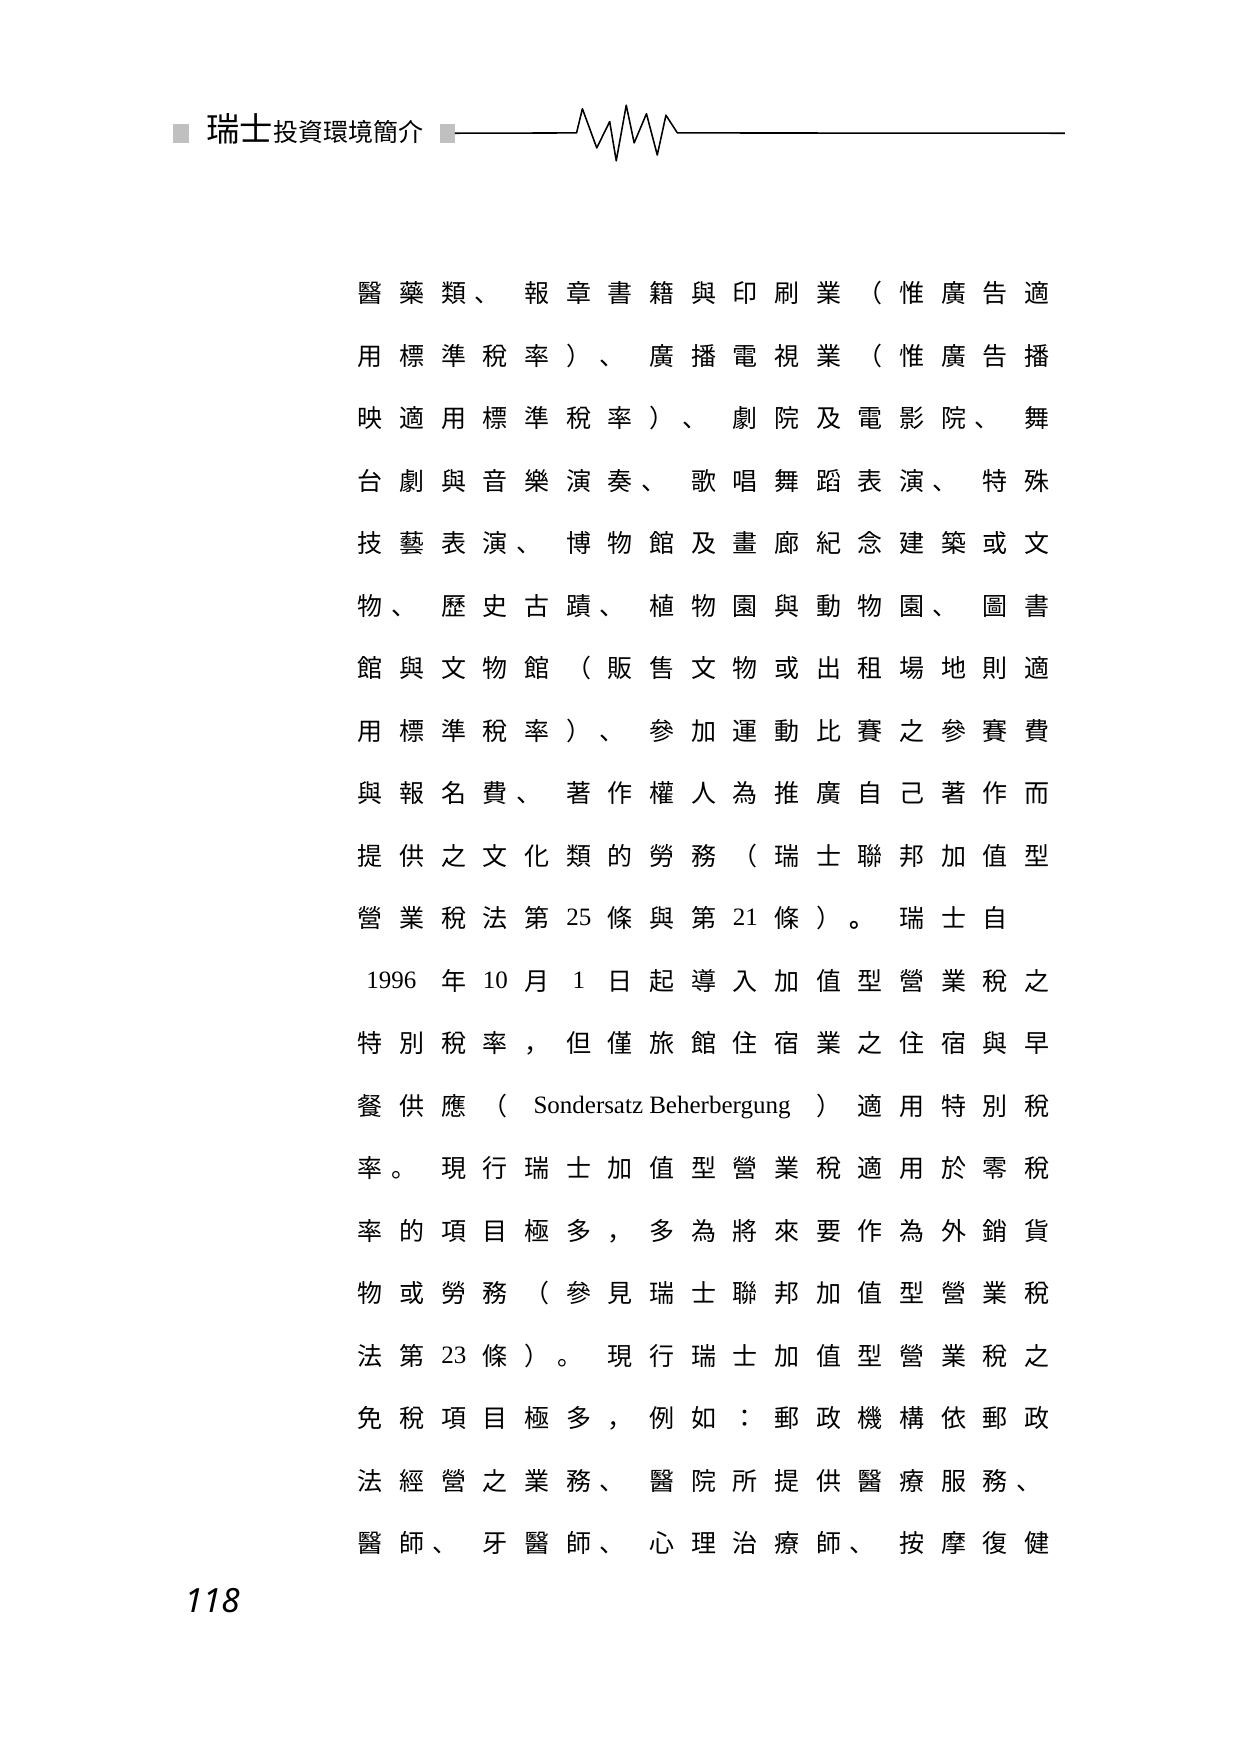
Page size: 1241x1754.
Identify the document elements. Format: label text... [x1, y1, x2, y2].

text 醫藥類、報章書籍與印刷業（惟廣告適用標準稅率）、廣播電視業（惟廣告播映適用標準稅率）、劇院及電影院、舞台劇與音樂演奏、歌唱舞蹈表演、特殊技藝表演、博物館及畫廊紀念建築或文物、歷史古蹟、植物園與動物園、圖書館與文物館（販售文物或出租場地則適用標準稅率）、參加運動比賽之參賽費與報名費、著作權人為推廣自己著作而提供之文化類的勞務（瑞士聯邦加值型營業稅法第25條與第21條）。瑞士自1996年10月1日起導入加值型營業稅之特別稅率，但僅旅館住宿業之住宿與早餐供應（Sondersatz Beherbergung）適用特別稅率。現行瑞士加值型營業稅適用於零稅率的項目極多，多為將來要作為外銷貨物或勞務（參見瑞士聯邦加值型營業稅法第23條）。現行瑞士加值型營業稅之免稅項目極多，例如：郵政機構依郵政法經營之業務、醫院所提供醫療服務、醫師、牙醫師、心理治療師、按摩復健 [330, 250, 1058, 1563]
